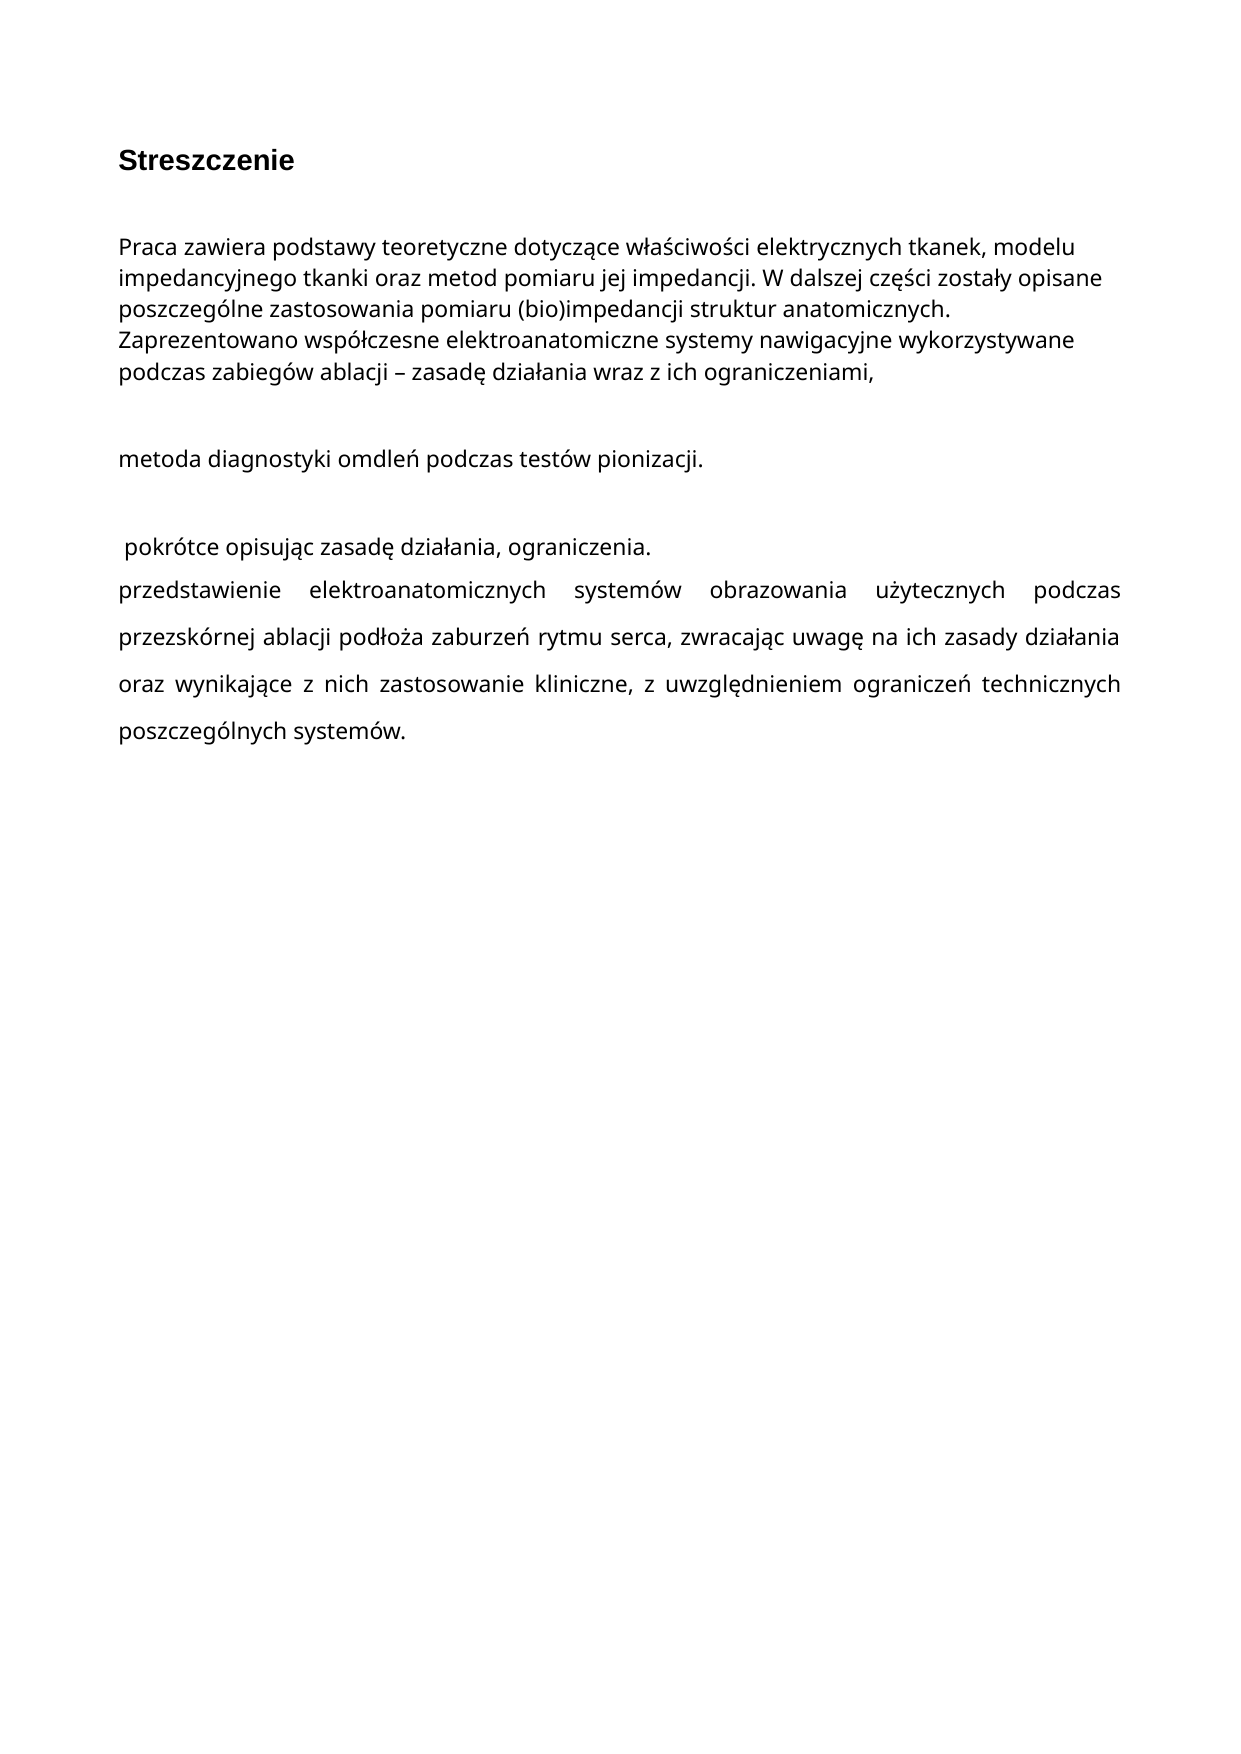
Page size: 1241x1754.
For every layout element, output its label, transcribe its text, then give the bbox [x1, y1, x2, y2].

subtitle Streszczenie [118, 143, 1122, 177]
text pokrótce opisując zasadę działania, ograniczenia. [118, 530, 1122, 562]
text przedstawienie elektroanatomicznych systemów obrazowania użytecznych podczas przezskórnej ablacji podłoża zaburzeń rytmu serca, zwracając uwagę na ich zasady działania oraz wynikające z nich zastosowanie kliniczne, z uwzględnieniem ograniczeń technicznych poszczególnych systemów. [118, 574, 1122, 746]
text metoda diagnostyki omdleń podczas testów pionizacji. [118, 443, 1122, 474]
text Praca zawiera podstawy teoretyczne dotyczące właściwości elektrycznych tkanek, modelu impedancyjnego tkanki oraz metod pomiaru jej impedancji. W dalszej części zostały opisane poszczególne zastosowania pomiaru (bio)impedancji struktur anatomicznych. Zaprezentowano współczesne elektroanatomiczne systemy nawigacyjne wykorzystywane podczas zabiegów ablacji – zasadę działania wraz z ich ograniczeniami, [118, 230, 1122, 387]
